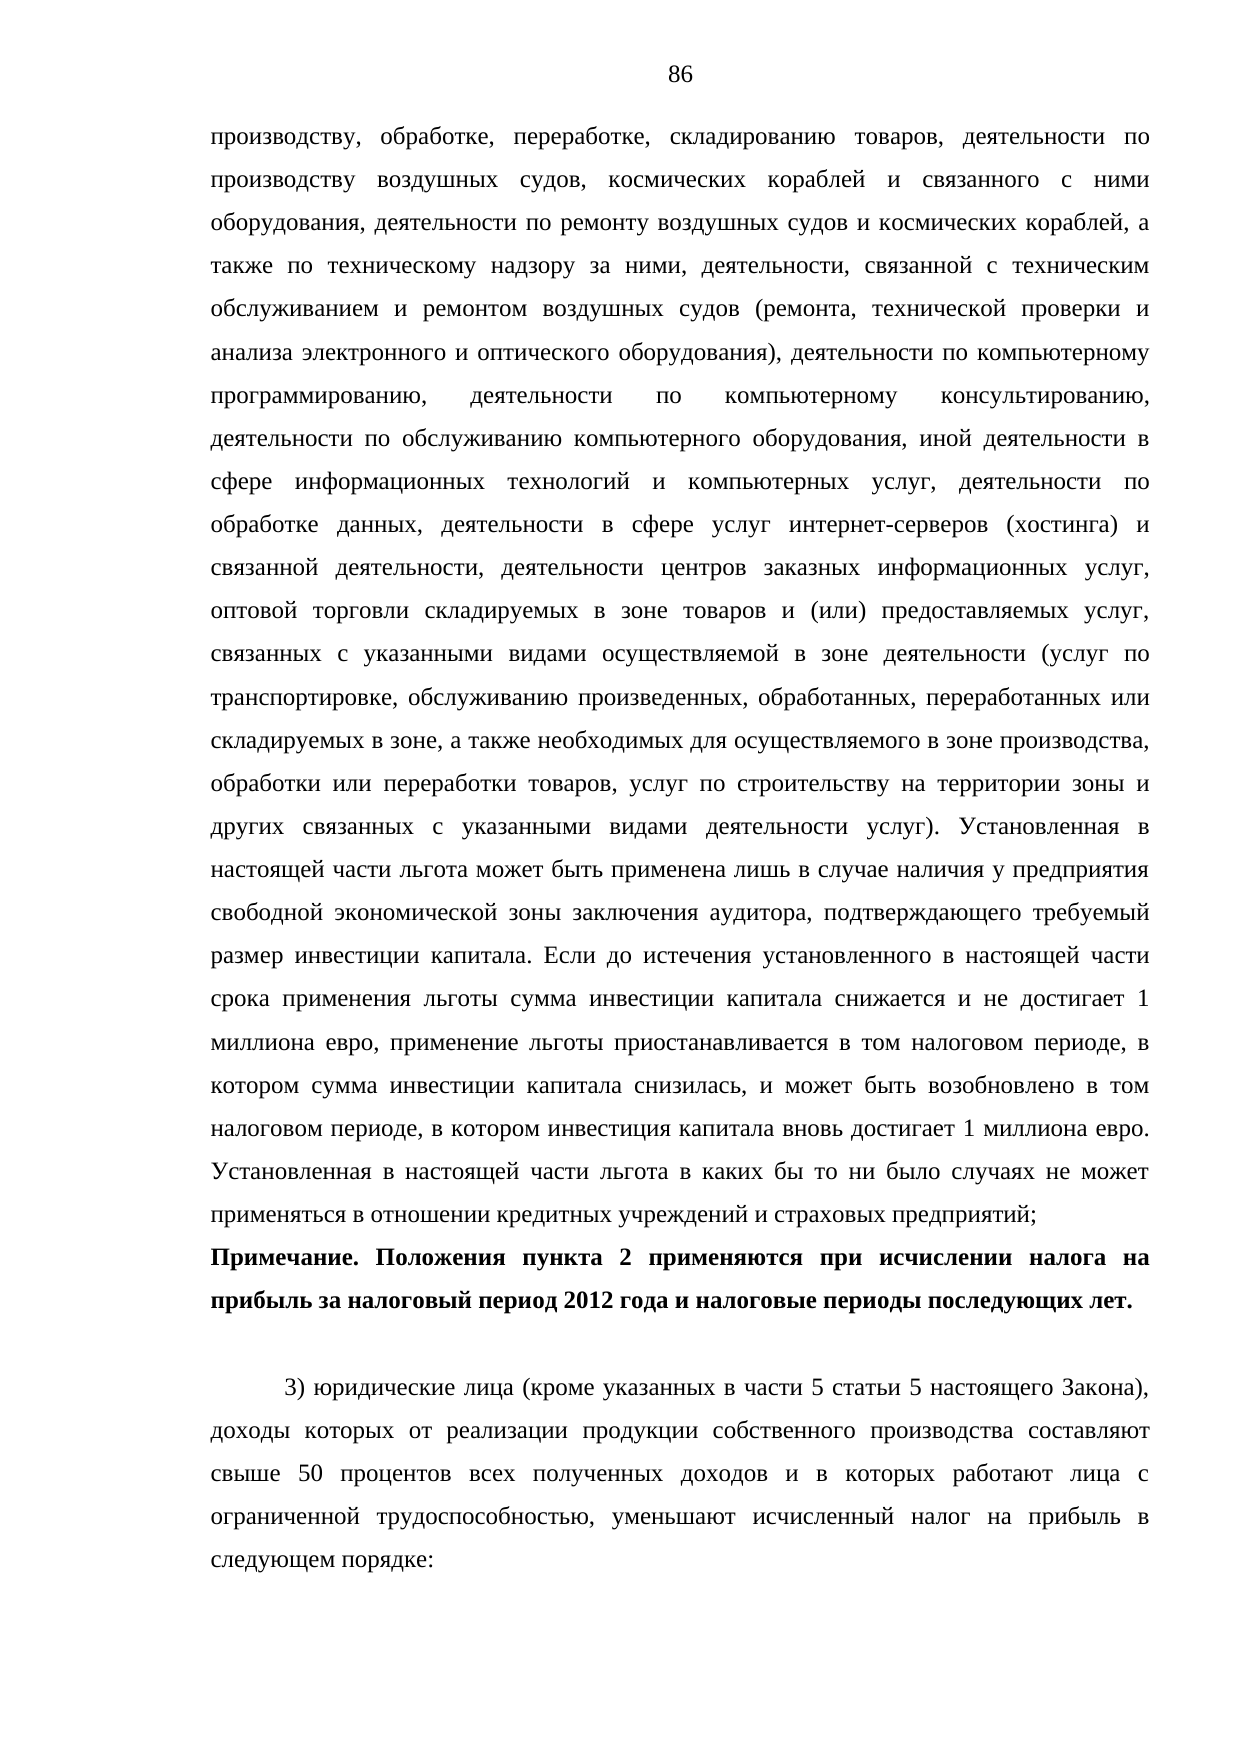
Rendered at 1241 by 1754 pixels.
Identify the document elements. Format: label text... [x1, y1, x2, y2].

text 3) юридические лица (кроме указанных в части 5 статьи 5 настоящего Закона), доходы которых от реализации продукции собственного производства составляют свыше 50 процентов всех полученных доходов и в которых работают лица с ограниченной трудоспособностью, уменьшают исчисленный налог на прибыль в следующем порядке: [210, 1372, 1150, 1573]
text Примечание. Положения пункта 2 применяются при исчислении налога на прибыль за налоговый период 2012 года и налоговые периоды последующих лет. [210, 1242, 1150, 1314]
text производству, обработке, переработке, складированию товаров, деятельности по производству воздушных судов, космических кораблей и связанного с ними оборудования, деятельности по ремонту воздушных судов и космических кораблей, а также по техническому надзору за ними, деятельности, связанной с техническим обслуживанием и ремонтом воздушных судов (ремонта, технической проверки и анализа электронного и оптического оборудования), деятельности по компьютерному программированию, деятельности по компьютерному консультированию, деятельности по обслуживанию компьютерного оборудования, иной деятельности в сфере информационных технологий и компьютерных услуг, деятельности по обработке данных, деятельности в сфере услуг интернет-серверов (хостинга) и связанной деятельности, деятельности центров заказных информационных услуг, оптовой торговли складируемых в зоне товаров и (или) предоставляемых услуг, связанных с указанными видами осуществляемой в зоне деятельности (услуг по транспортировке, обслуживанию произведенных, обработанных, переработанных или складируемых в зоне, а также необходимых для осуществляемого в зоне производства, обработки или переработки товаров, услуг по строительству на территории зоны и других связанных с указанными видами деятельности услуг). Установленная в настоящей части льгота может быть применена лишь в случае наличия у предприятия свободной экономической зоны заключения аудитора, подтверждающего требуемый размер инвестиции капитала. Если до истечения установленного в настоящей части срока применения льготы сумма инвестиции капитала снижается и не достигает 1 миллиона евро, применение льготы приостанавливается в том налоговом периоде, в котором сумма инвестиции капитала снизилась, и может быть возобновлено в том налоговом периоде, в котором инвестиция капитала вновь достигает 1 миллиона евро. Установленная в настоящей части льгота в каких бы то ни было случаях не может применяться в отношении кредитных учреждений и страховых предприятий; [210, 121, 1150, 1228]
